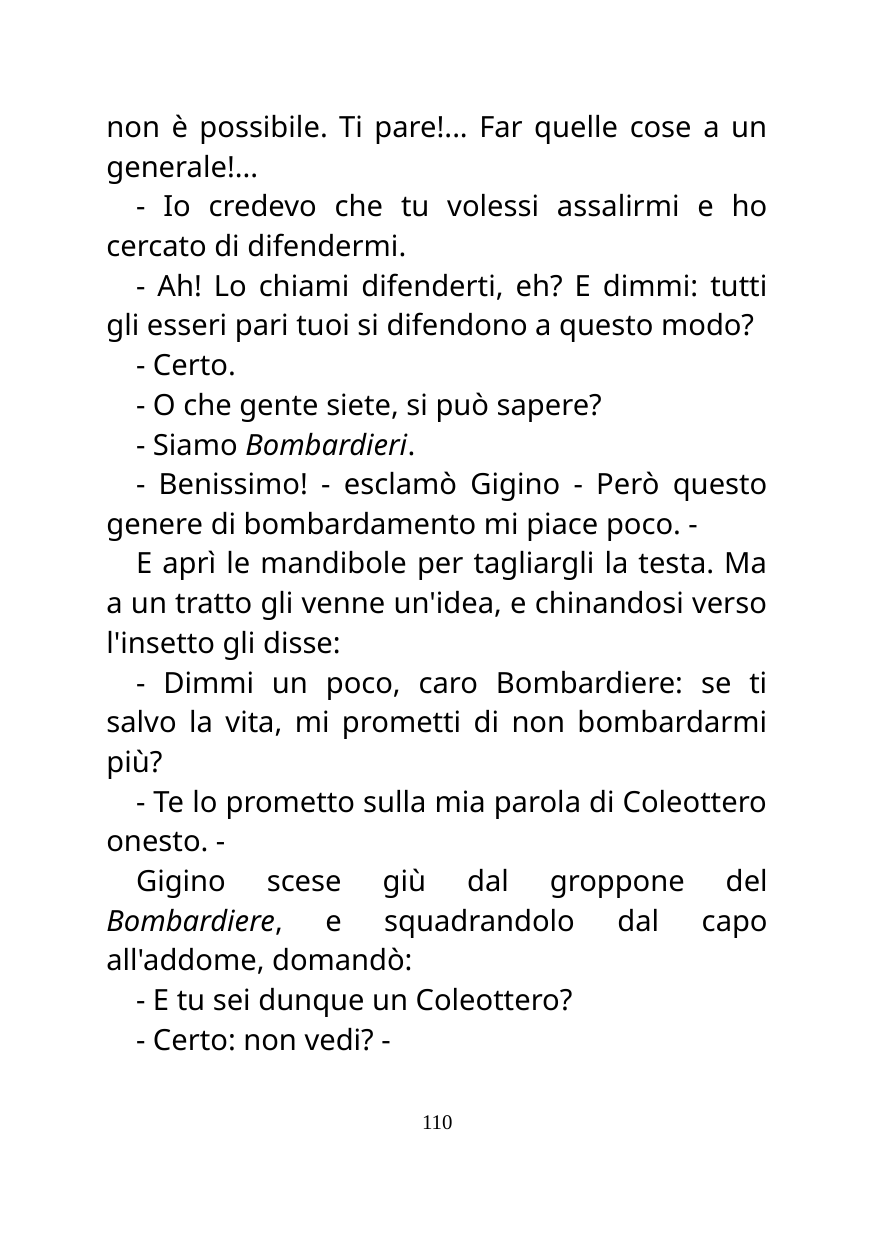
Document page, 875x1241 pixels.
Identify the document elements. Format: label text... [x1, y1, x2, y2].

text - Te lo prometto sulla mia parola di Coleottero onesto. - [106, 781, 768, 860]
text - E tu sei dunque un Coleottero? [106, 979, 768, 1019]
text - Benissimo! - esclamò Gigino - Però questo genere di bombardamento mi piace poco. - [106, 463, 768, 543]
text - Certo. [106, 344, 768, 384]
text - Certo: non vedi? - [106, 1019, 768, 1059]
text - Dimmi un poco, caro Bombardiere: se ti salvo la vita, mi prometti di non bombardarmi più? [106, 662, 768, 781]
text - Ah! Lo chiami difenderti, eh? E dimmi: tutti gli esseri pari tuoi si difendono a questo modo? [106, 265, 768, 344]
text - Siamo Bombardieri. [106, 424, 768, 463]
text - O che gente siete, si può sapere? [106, 384, 768, 424]
text Gigino scese giù dal groppone del Bombardiere, e squadrandolo dal capo all'addome, domandò: [106, 860, 768, 979]
text non è possibile. Ti pare!... Far quelle cose a un generale!... [106, 106, 768, 186]
text E aprì le mandibole per tagliargli la testa. Ma a un tratto gli venne un'idea, e chinandosi verso l'insetto gli disse: [106, 543, 768, 662]
text - Io credevo che tu volessi assalirmi e ho cercato di difendermi. [106, 186, 768, 265]
